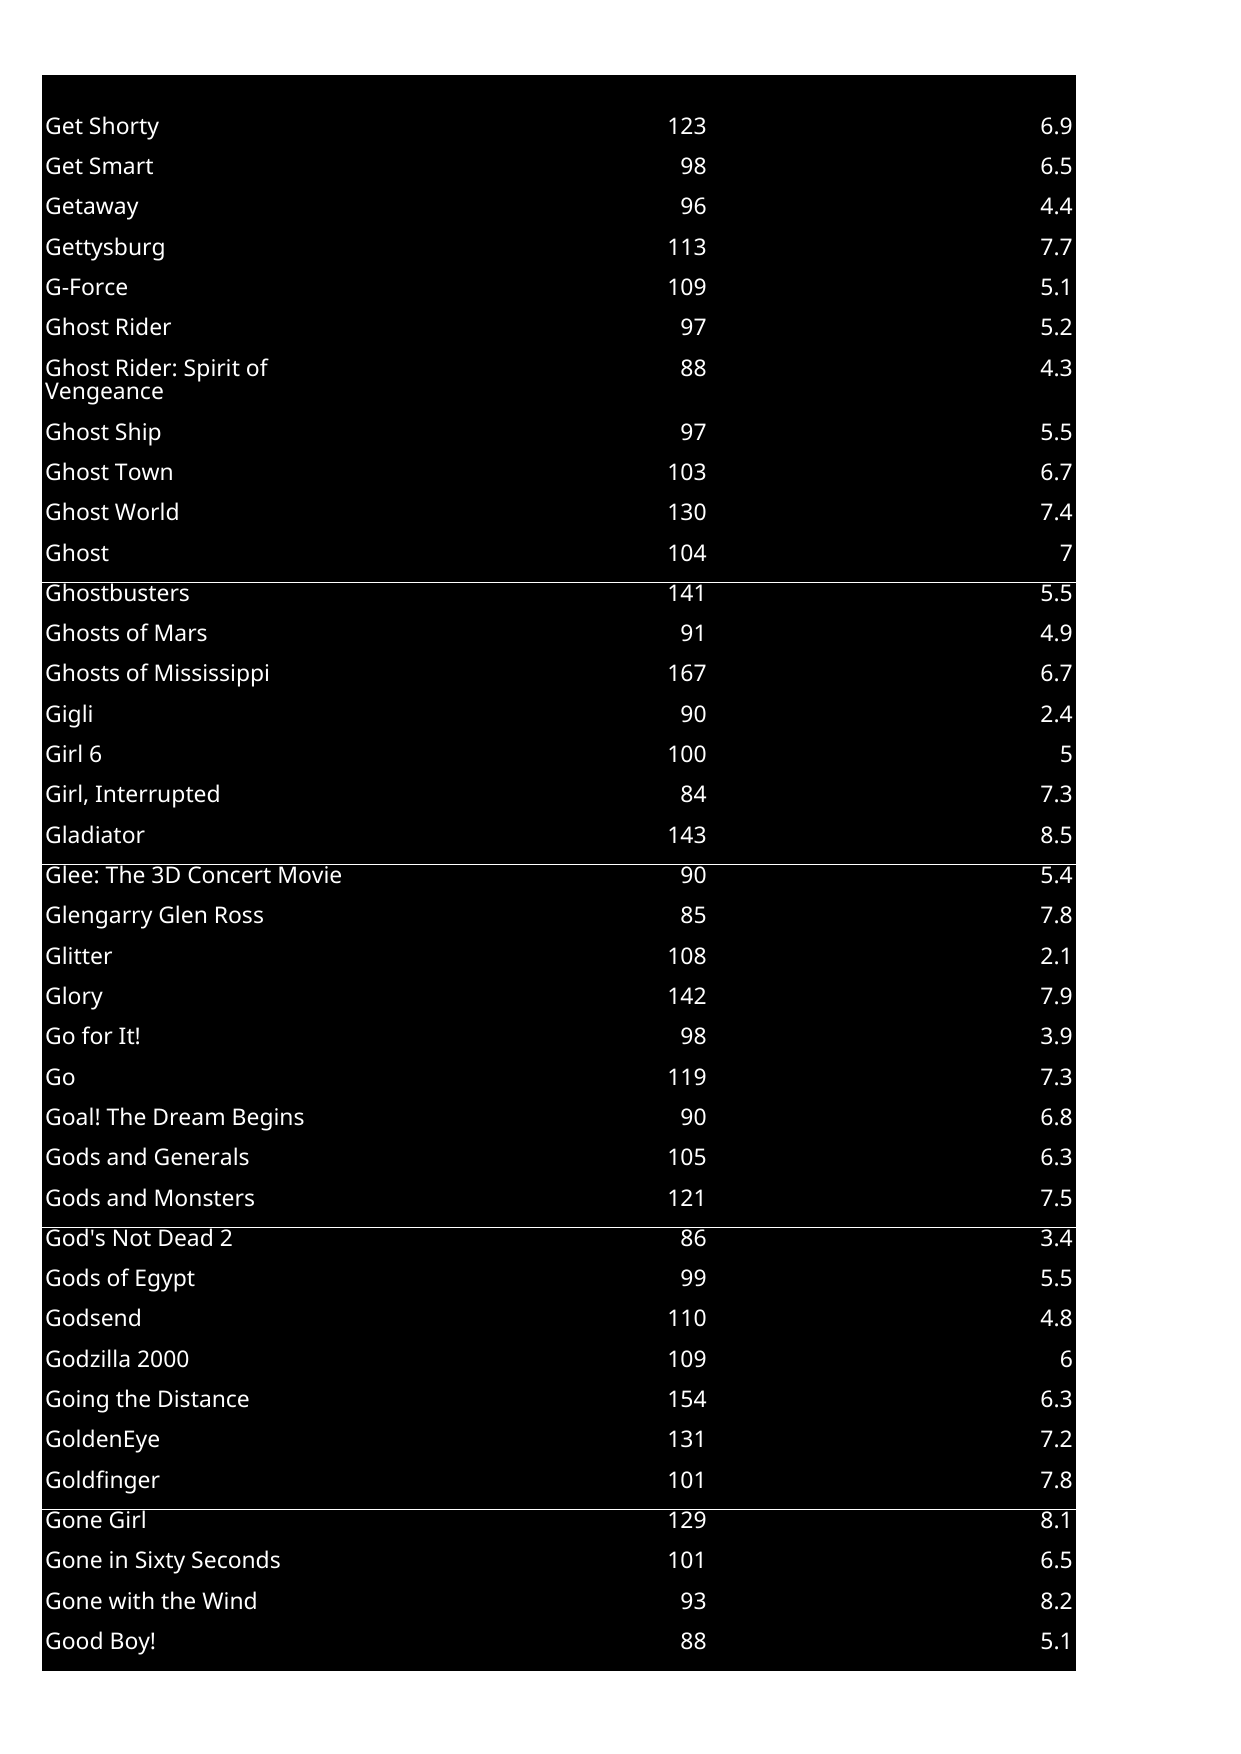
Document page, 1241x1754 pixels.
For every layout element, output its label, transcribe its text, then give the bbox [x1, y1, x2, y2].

table_cell 7.2 [709, 1429, 1076, 1469]
table_cell G-Force [42, 277, 391, 317]
table_cell Goal! The Dream Begins [42, 1106, 391, 1147]
table_cell 97 [391, 317, 709, 357]
table_cell 110 [391, 1308, 709, 1348]
table_cell Girl, Interrupted [42, 784, 391, 824]
table_cell 130 [391, 502, 709, 542]
table_cell 119 [391, 1066, 709, 1106]
table_cell 167 [391, 663, 709, 703]
table_cell 154 [391, 1389, 709, 1429]
table_cell 97 [391, 421, 709, 461]
table_cell 123 [391, 115, 709, 156]
table_cell Gone with the Wind [42, 1590, 391, 1631]
table_cell Ghost Rider: Spirit of Vengeance [42, 357, 391, 421]
table_cell 6 [709, 1348, 1076, 1389]
table_cell 113 [391, 236, 709, 277]
table_cell [391, 75, 709, 115]
table_cell 7.3 [709, 784, 1076, 824]
table_cell 90 [391, 865, 709, 905]
table_cell 4.3 [709, 357, 1076, 421]
table_cell 5.5 [709, 1268, 1076, 1308]
table_cell 6.8 [709, 1106, 1076, 1147]
table_cell 103 [391, 461, 709, 502]
table_cell 6.7 [709, 461, 1076, 502]
table_cell GoldenEye [42, 1429, 391, 1469]
table_cell 108 [391, 945, 709, 986]
table_cell 7.5 [709, 1187, 1076, 1227]
table_cell 90 [391, 703, 709, 744]
table_cell 5.1 [709, 277, 1076, 317]
table_cell 101 [391, 1550, 709, 1590]
table_cell 141 [391, 583, 709, 623]
table_cell Gladiator [42, 824, 391, 864]
table_cell Glory [42, 986, 391, 1026]
table_cell 109 [391, 277, 709, 317]
table_cell 6.7 [709, 663, 1076, 703]
table_cell Godzilla 2000 [42, 1348, 391, 1389]
table_cell 7.3 [709, 1066, 1076, 1106]
table_cell Godsend [42, 1308, 391, 1348]
table_cell Ghost Town [42, 461, 391, 502]
table_cell Good Boy! [42, 1631, 391, 1671]
table_cell 98 [391, 1026, 709, 1066]
table_cell 6.3 [709, 1389, 1076, 1429]
table_cell 96 [391, 196, 709, 236]
table_cell 7.4 [709, 502, 1076, 542]
table_cell 6.9 [709, 115, 1076, 156]
table_cell 84 [391, 784, 709, 824]
table_cell 8.1 [709, 1510, 1076, 1550]
table_cell 5.1 [709, 1631, 1076, 1671]
table_cell 143 [391, 824, 709, 864]
table_cell 6.5 [709, 156, 1076, 196]
table_cell 93 [391, 1590, 709, 1631]
table_cell Ghost World [42, 502, 391, 542]
table_cell Gettysburg [42, 236, 391, 277]
table_cell Girl 6 [42, 744, 391, 784]
table_cell Get Shorty [42, 115, 391, 156]
table_cell 104 [391, 542, 709, 582]
table_cell 105 [391, 1147, 709, 1187]
table_cell 2.1 [709, 945, 1076, 986]
table_cell Glitter [42, 945, 391, 986]
table_cell Gods of Egypt [42, 1268, 391, 1308]
table_cell 129 [391, 1510, 709, 1550]
table_cell 6.3 [709, 1147, 1076, 1187]
table_cell 5 [709, 744, 1076, 784]
table_cell 5.4 [709, 865, 1076, 905]
table_cell 3.4 [709, 1228, 1076, 1268]
table_cell 4.4 [709, 196, 1076, 236]
table_cell Gone Girl [42, 1510, 391, 1550]
table_cell 8.2 [709, 1590, 1076, 1631]
table_cell 3.9 [709, 1026, 1076, 1066]
table_cell Ghost Ship [42, 421, 391, 461]
table_cell Gone in Sixty Seconds [42, 1550, 391, 1590]
table_cell [42, 75, 391, 115]
table_cell 109 [391, 1348, 709, 1389]
table_cell 7.9 [709, 986, 1076, 1026]
table_cell 100 [391, 744, 709, 784]
table_cell Get Smart [42, 156, 391, 196]
table_cell Glee: The 3D Concert Movie [42, 865, 391, 905]
table_cell Go [42, 1066, 391, 1106]
table_cell Gigli [42, 703, 391, 744]
table_cell 88 [391, 1631, 709, 1671]
table_cell 8.5 [709, 824, 1076, 864]
table_cell 99 [391, 1268, 709, 1308]
table_cell Getaway [42, 196, 391, 236]
table_cell Going the Distance [42, 1389, 391, 1429]
table_cell Ghostbusters [42, 583, 391, 623]
table_cell 131 [391, 1429, 709, 1469]
table_cell 121 [391, 1187, 709, 1227]
table_cell 88 [391, 357, 709, 421]
table_cell Ghost Rider [42, 317, 391, 357]
table_cell Gods and Monsters [42, 1187, 391, 1227]
table_cell 90 [391, 1106, 709, 1147]
table_cell God's Not Dead 2 [42, 1228, 391, 1268]
table_cell Goldfinger [42, 1469, 391, 1509]
table_cell 5.5 [709, 583, 1076, 623]
table_cell 101 [391, 1469, 709, 1509]
table_cell 86 [391, 1228, 709, 1268]
table_cell 7.8 [709, 1469, 1076, 1509]
table_cell 2.4 [709, 703, 1076, 744]
table_cell 7 [709, 542, 1076, 582]
table_cell 85 [391, 905, 709, 945]
table_cell 4.8 [709, 1308, 1076, 1348]
table_cell 142 [391, 986, 709, 1026]
table_cell 5.2 [709, 317, 1076, 357]
table_cell 7.7 [709, 236, 1076, 277]
table_cell Go for It! [42, 1026, 391, 1066]
table_cell [709, 75, 1076, 115]
table_cell 5.5 [709, 421, 1076, 461]
table_cell 7.8 [709, 905, 1076, 945]
table_cell 4.9 [709, 623, 1076, 663]
table_cell Gods and Generals [42, 1147, 391, 1187]
table_cell Ghosts of Mississippi [42, 663, 391, 703]
table_cell 91 [391, 623, 709, 663]
table_cell Glengarry Glen Ross [42, 905, 391, 945]
table_cell 6.5 [709, 1550, 1076, 1590]
table_cell 98 [391, 156, 709, 196]
table_cell Ghost [42, 542, 391, 582]
table_cell Ghosts of Mars [42, 623, 391, 663]
